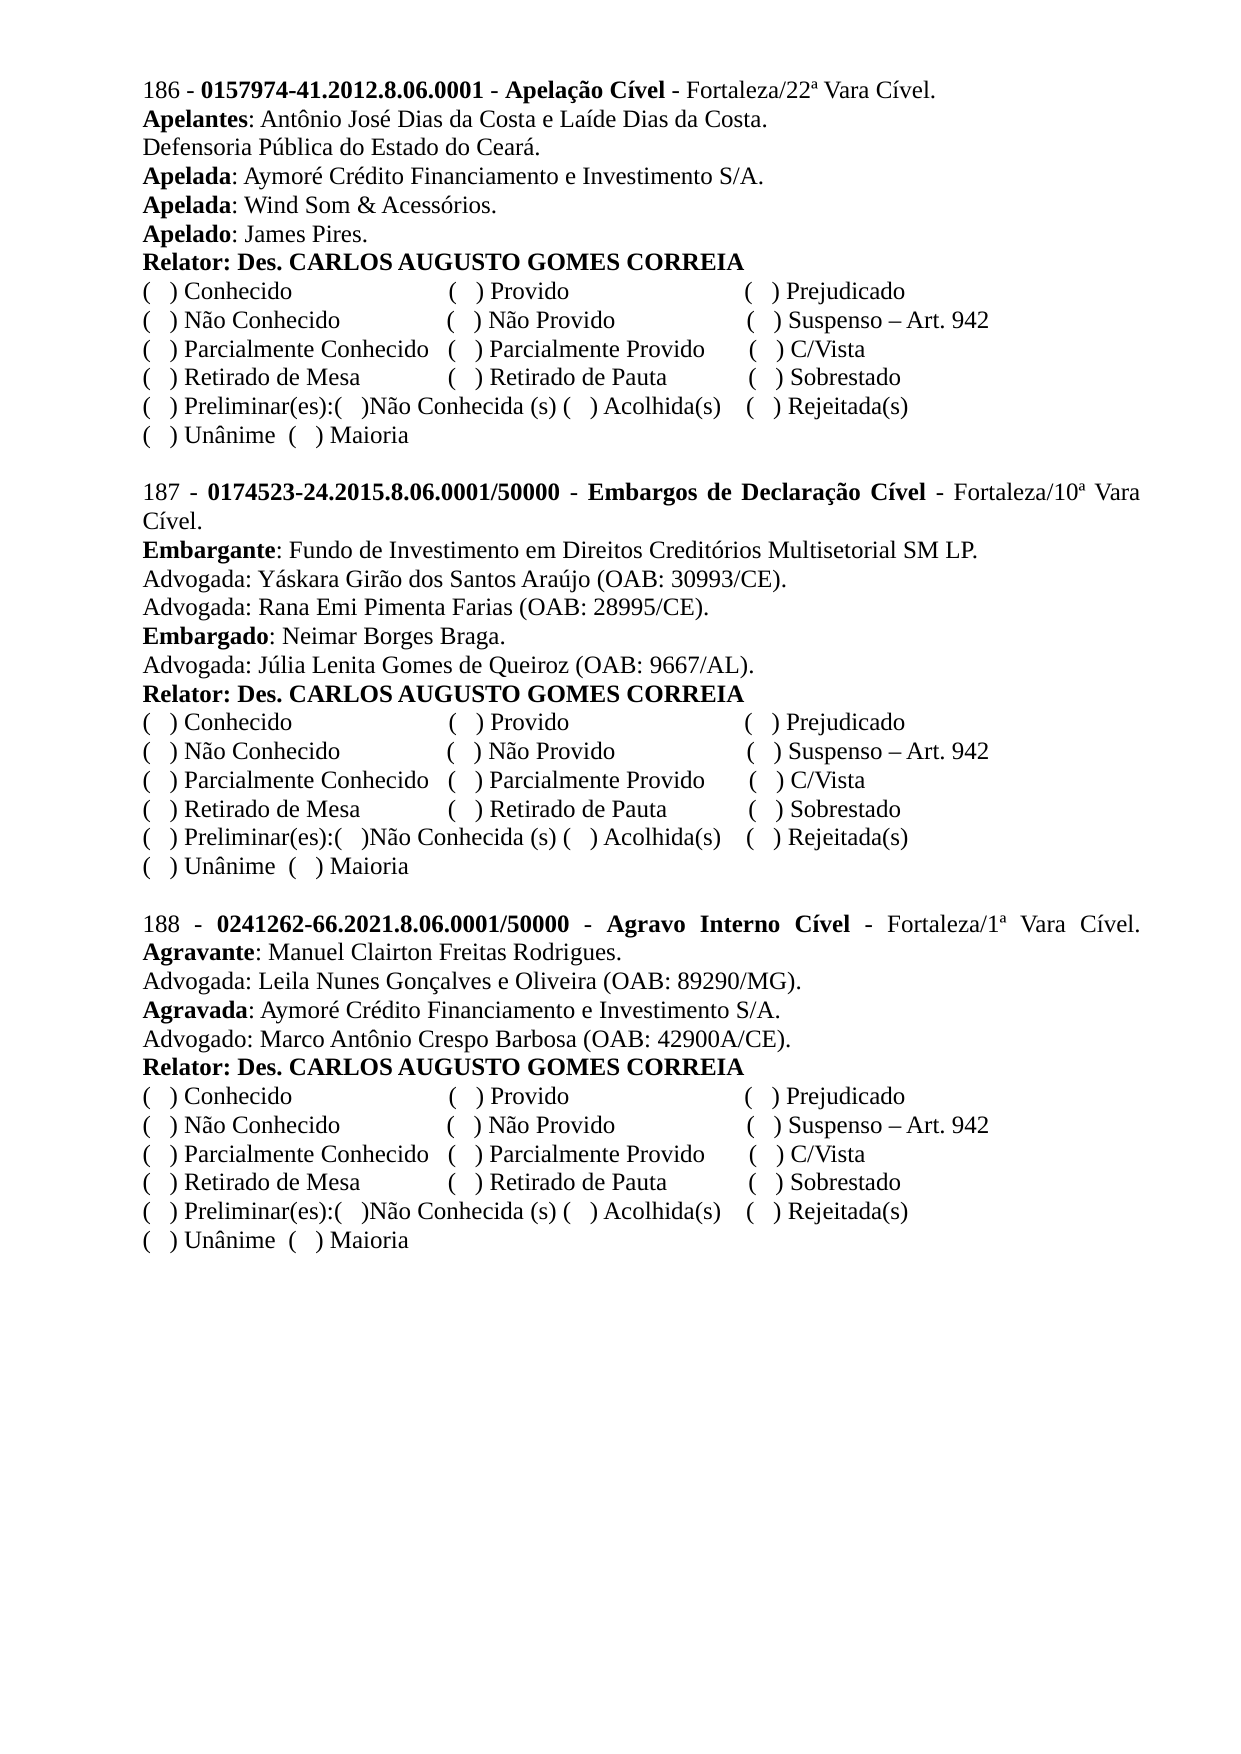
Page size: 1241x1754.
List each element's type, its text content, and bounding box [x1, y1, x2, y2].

text ( ) Conhecido ( ) Provido ( ) Prejudicado [142, 707, 1141, 736]
text ( ) Parcialmente Conhecido ( ) Parcialmente Provido ( ) C/Vista [142, 334, 1158, 362]
text Agravada: Aymoré Crédito Financiamento e Investimento S/A. [142, 995, 1141, 1024]
text Embargado: Neimar Borges Braga. [142, 621, 1141, 650]
text ( ) Não Conhecido ( ) Não Provido ( ) Suspenso – Art. 942 [142, 1110, 1158, 1139]
text Apelado: James Pires. [142, 219, 1141, 247]
text ( ) Unânime ( ) Maioria [142, 1225, 1158, 1254]
text ( ) Parcialmente Conhecido ( ) Parcialmente Provido ( ) C/Vista [142, 765, 1158, 794]
text ( ) Retirado de Mesa ( ) Retirado de Pauta ( ) Sobrestado [142, 362, 1158, 391]
text Defensoria Pública do Estado do Ceará. [142, 132, 1141, 161]
text ( ) Retirado de Mesa ( ) Retirado de Pauta ( ) Sobrestado [142, 1167, 1158, 1196]
text 186 - 0157974-41.2012.8.06.0001 - Apelação Cível - Fortaleza/22ª Vara Cível. [142, 75, 1141, 104]
text ( ) Preliminar(es):( )Não Conhecida (s) ( ) Acolhida(s) ( ) Rejeitada(s) [142, 1196, 1158, 1225]
text Relator: Des. CARLOS AUGUSTO GOMES CORREIA [142, 1052, 1141, 1081]
text ( ) Conhecido ( ) Provido ( ) Prejudicado [142, 276, 1141, 305]
text ( ) Preliminar(es):( )Não Conhecida (s) ( ) Acolhida(s) ( ) Rejeitada(s) [142, 822, 1158, 851]
text Apelada: Aymoré Crédito Financiamento e Investimento S/A. [142, 161, 1141, 190]
text ( ) Unânime ( ) Maioria [142, 851, 1158, 880]
text ( ) Parcialmente Conhecido ( ) Parcialmente Provido ( ) C/Vista [142, 1139, 1158, 1167]
text ( ) Unânime ( ) Maioria [142, 420, 1158, 449]
text Apelantes: Antônio José Dias da Costa e Laíde Dias da Costa. [142, 104, 1141, 132]
text 188 - 0241262-66.2021.8.06.0001/50000 - Agravo Interno Cível - Fortaleza/1ª Vara Cível. Agravante: Manuel Clairton Freitas Rodrigues. [142, 909, 1141, 966]
text Advogada: Rana Emi Pimenta Farias (OAB: 28995/CE). [142, 592, 1141, 621]
text Relator: Des. CARLOS AUGUSTO GOMES CORREIA [142, 679, 1141, 707]
text Advogada: Júlia Lenita Gomes de Queiroz (OAB: 9667/AL). [142, 650, 1141, 679]
text Advogada: Yáskara Girão dos Santos Araújo (OAB: 30993/CE). [142, 564, 1141, 592]
text Advogado: Marco Antônio Crespo Barbosa (OAB: 42900A/CE). [142, 1024, 1141, 1052]
text ( ) Conhecido ( ) Provido ( ) Prejudicado [142, 1081, 1141, 1110]
text ( ) Não Conhecido ( ) Não Provido ( ) Suspenso – Art. 942 [142, 736, 1158, 765]
text Apelada: Wind Som & Acessórios. [142, 190, 1141, 219]
text Advogada: Leila Nunes Gonçalves e Oliveira (OAB: 89290/MG). [142, 966, 1141, 995]
text 187 - 0174523-24.2015.8.06.0001/50000 - Embargos de Declaração Cível - Fortaleza/10ª Vara Cível. [142, 477, 1141, 535]
text Embargante: Fundo de Investimento em Direitos Creditórios Multisetorial SM LP. [142, 535, 1141, 564]
text Relator: Des. CARLOS AUGUSTO GOMES CORREIA [142, 247, 1141, 276]
text ( ) Retirado de Mesa ( ) Retirado de Pauta ( ) Sobrestado [142, 794, 1158, 822]
text ( ) Preliminar(es):( )Não Conhecida (s) ( ) Acolhida(s) ( ) Rejeitada(s) [142, 391, 1158, 420]
text ( ) Não Conhecido ( ) Não Provido ( ) Suspenso – Art. 942 [142, 305, 1158, 334]
